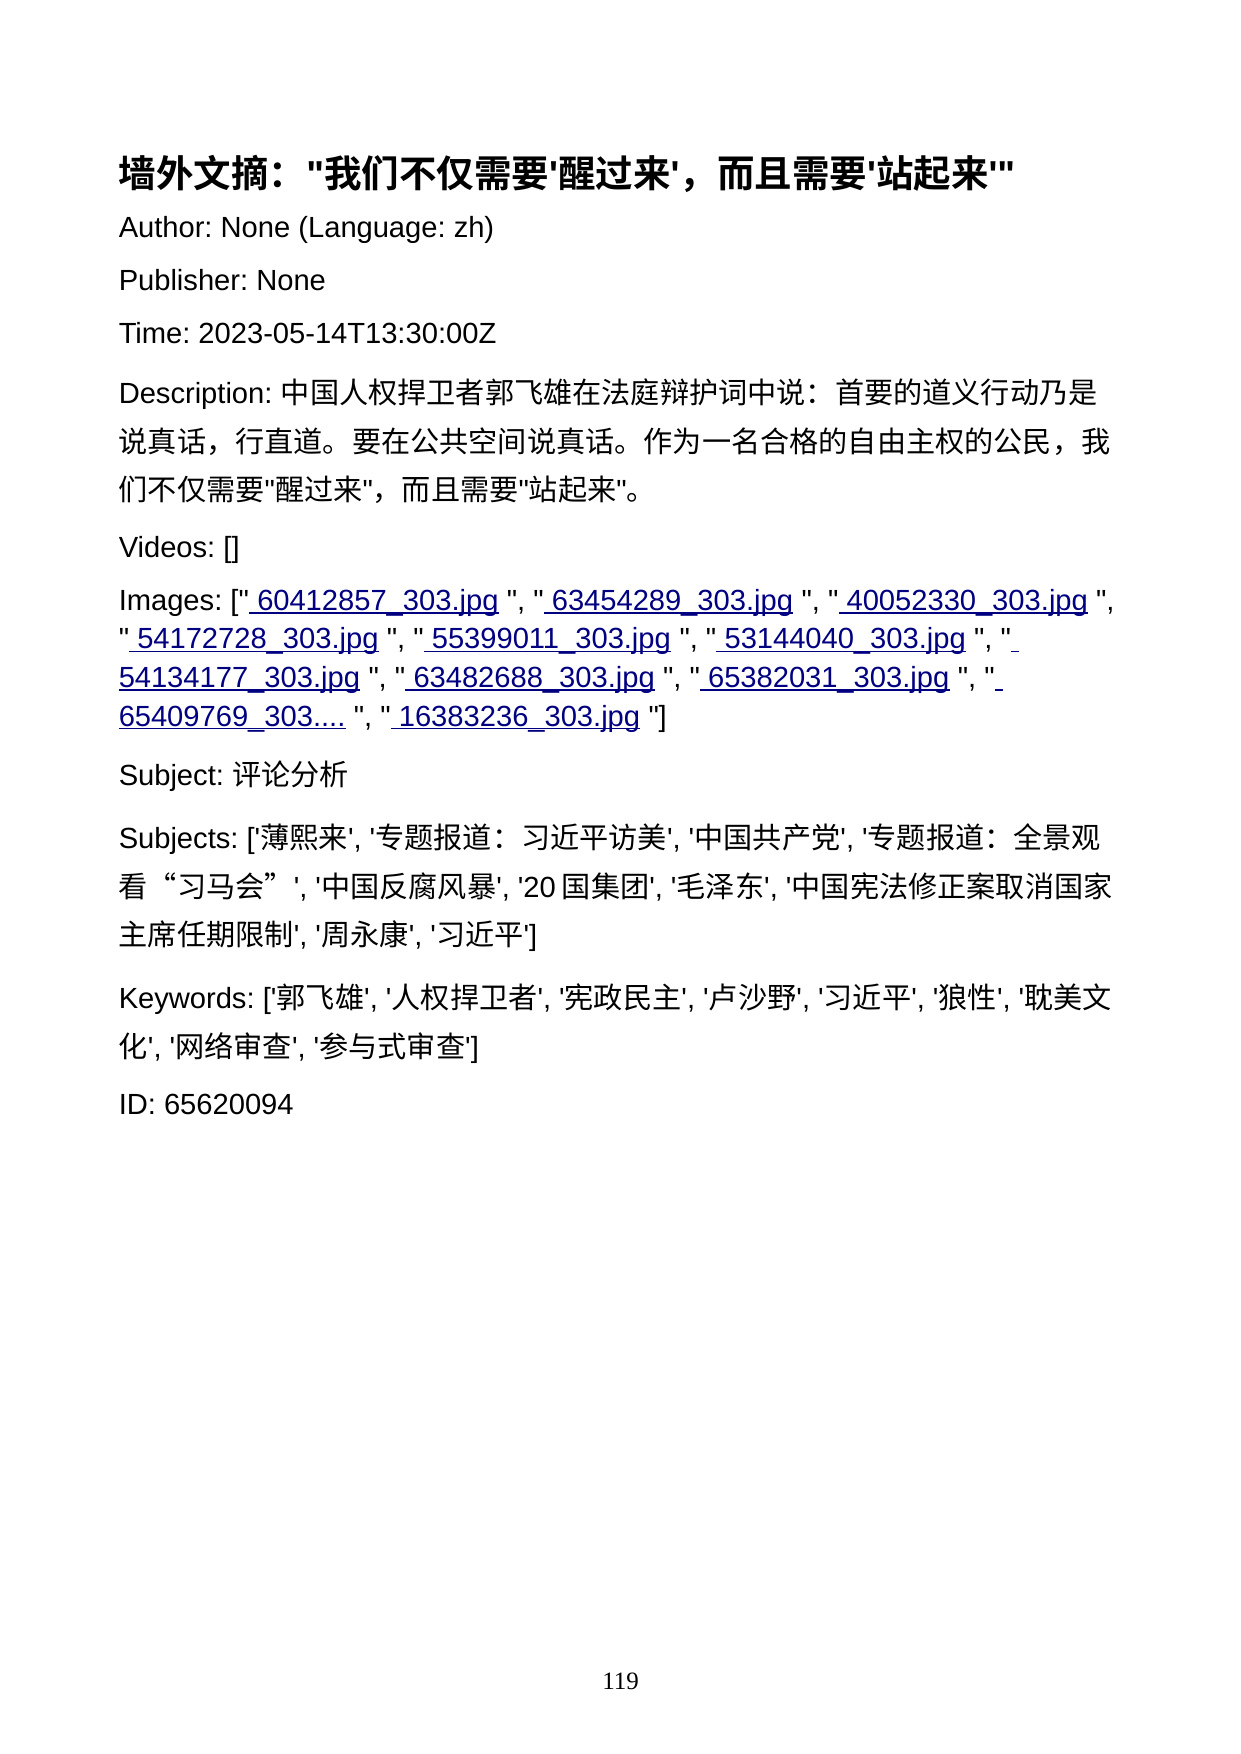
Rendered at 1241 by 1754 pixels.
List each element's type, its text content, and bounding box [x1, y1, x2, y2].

subtitle 墙外文摘："我们不仅需要'醒过来'，而且需要'站起来'" [118, 143, 1122, 198]
text ID: 65620094 [118, 1087, 1122, 1120]
text Images: [" 60412857_303.jpg ", " 63454289_303.jpg ", " 40052330_303.jpg ", " 54172728_303.jpg ", " 55399011_303.jpg ", " 53144040_303.jpg ", " 54134177_303.jpg ", " 63482688_303.jpg ", " 65382031_303.jpg ", " 65409769_303.... ", " 16383236_303.jpg "] [118, 583, 1122, 732]
text Description: 中国人权捍卫者郭飞雄在法庭辩护词中说：首要的道义行动乃是说真话，行直道。要在公共空间说真话。作为一名合格的自由主权的公民，我们不仅需要"醒过来"，而且需要"站起来"。 [118, 370, 1122, 509]
text Subject: 评论分析 [118, 752, 1122, 794]
text Author: None (Language: zh) [118, 210, 1122, 244]
text Publisher: None [118, 263, 1122, 297]
text Videos: [] [118, 530, 1122, 563]
text Time: 2023-05-14T13:30:00Z [118, 317, 1122, 350]
text Subjects: ['薄熙来', '专题报道：习近平访美', '中国共产党', '专题报道：全景观看“习马会”', '中国反腐风暴', '20国集团', '毛泽东', '中国宪法修正案取消国家主席任期限制', '周永康', '习近平'] [118, 815, 1122, 954]
text Keywords: ['郭飞雄', '人权捍卫者', '宪政民主', '卢沙野', '习近平', '狼性', '耽美文化', '网络审查', '参与式审查'] [118, 975, 1122, 1066]
